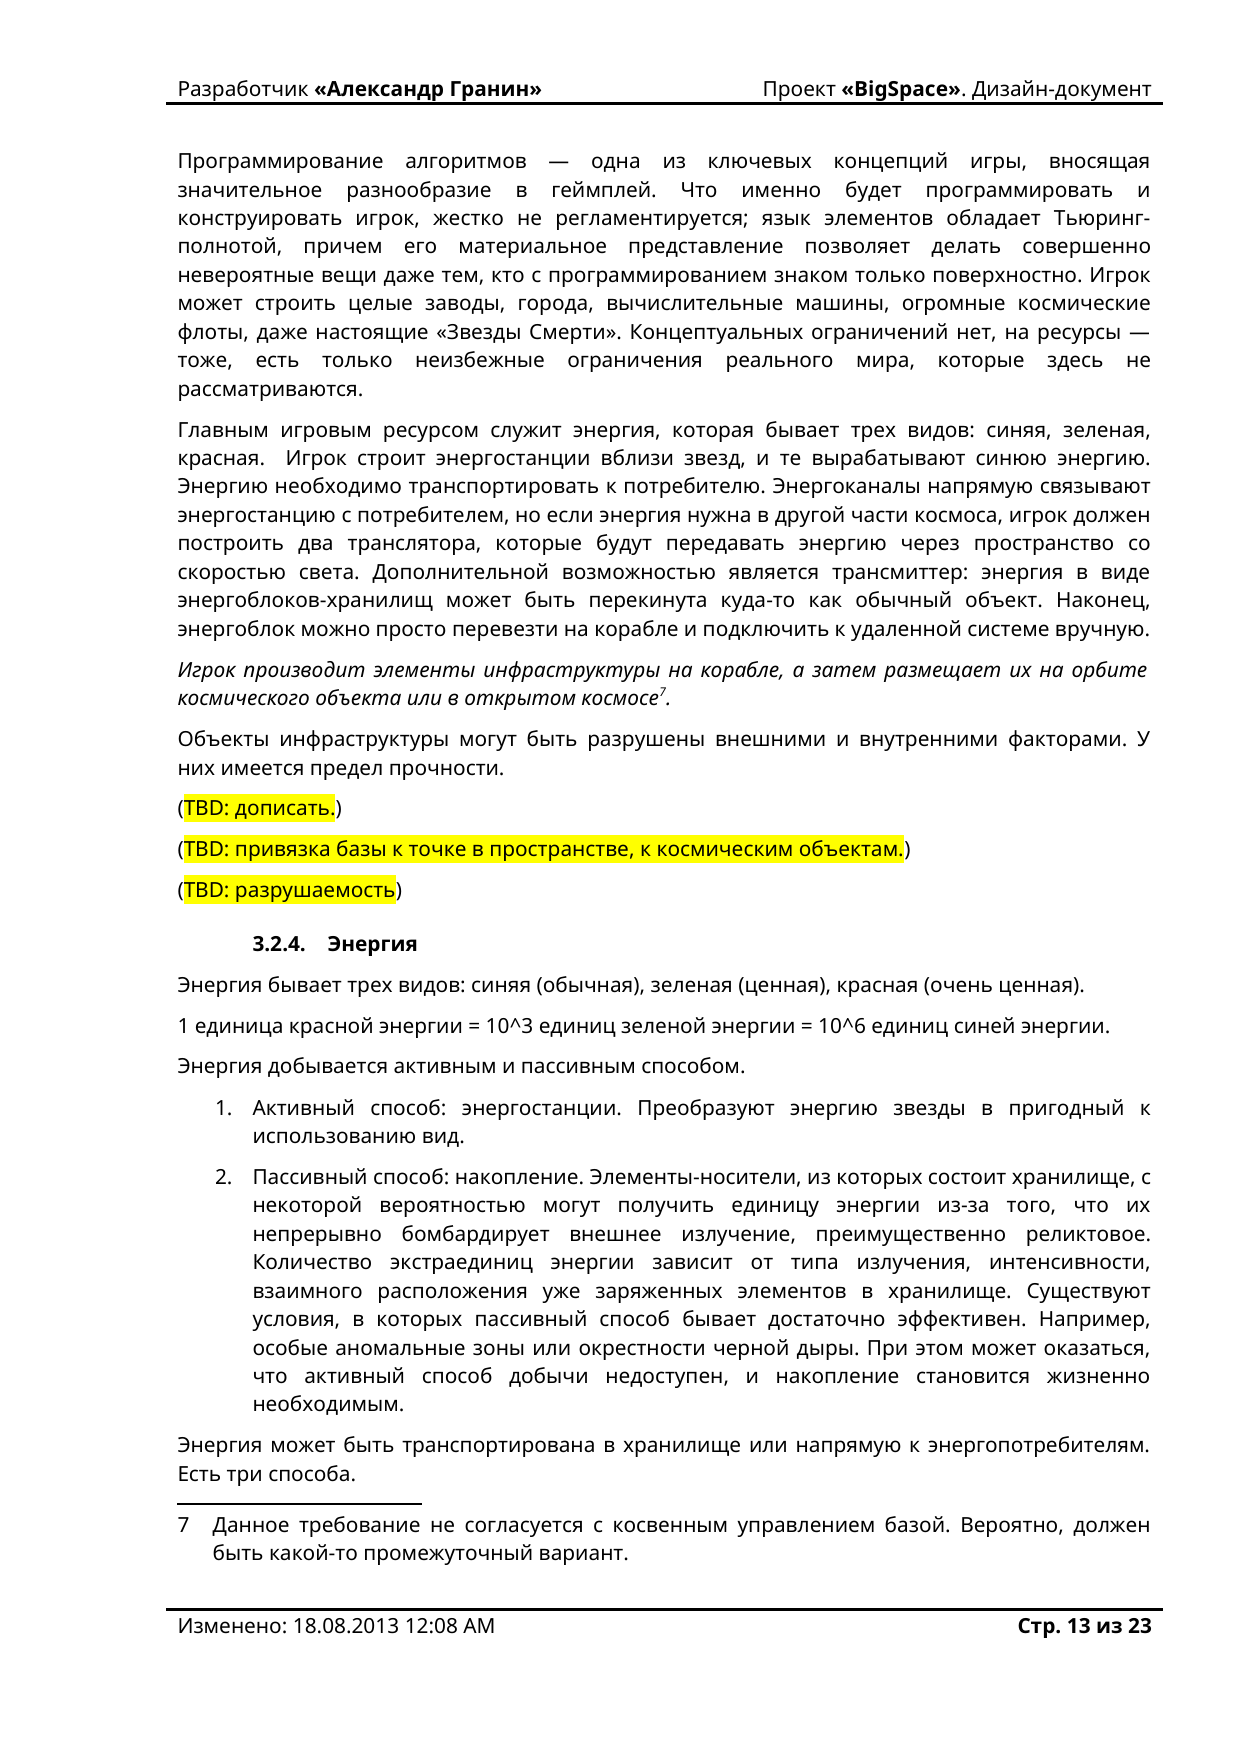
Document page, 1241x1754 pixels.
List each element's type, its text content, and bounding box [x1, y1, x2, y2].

list Активный способ: энергостанции. Преобразуют энергию звезды в пригодный к использованию вид. [215, 1093, 1152, 1149]
text (TBD: привязка базы к точке в пространстве, к космическим объектам.) [177, 834, 1152, 863]
subtitle Энергия [252, 929, 1152, 957]
list Пассивный способ: накопление. Элементы-носители, из которых состоит хранилище, с некоторой вероятностью могут получить единицу энергии из-за того, что их непрерывно бомбардирует внешнее излучение, преимущественно реликтовое. Количество экстраединиц энергии зависит от типа излучения, интенсивности, взаимного расположения уже заряженных элементов в хранилище. Существуют условия, в которых пассивный способ бывает достаточно эффективен. Например, особые аномальные зоны или окрестности черной дыры. При этом может оказаться, что активный способ добычи недоступен, и накопление становится жизненно необходимым. [215, 1162, 1152, 1418]
text Энергия добывается активным и пассивным способом. [177, 1052, 1152, 1080]
text (TBD: разрушаемость) [177, 875, 1152, 904]
text Энергия бывает трех видов: синяя (обычная), зеленая (ценная), красная (очень ценная). [177, 970, 1152, 998]
text (TBD: дописать.) [177, 793, 1152, 822]
text Данное требование не согласуется с косвенным управлением базой. Вероятно, должен быть какой-то промежуточный вариант. [177, 1510, 1152, 1567]
text Главным игровым ресурсом служит энергия, которая бывает трех видов: синяя, зеленая, красная. Игрок строит энергостанции вблизи звезд, и те вырабатывают синюю энергию. Энергию необходимо транспортировать к потребителю. Энергоканалы напрямую связывают энергостанцию с потребителем, но если энергия нужна в другой части космоса, игрок должен построить два транслятора, которые будут передавать энергию через пространство со скоростью света. Дополнительной возможностью является трансмиттер: энергия в виде энергоблоков-хранилищ может быть перекинута куда-то как обычный объект. Наконец, энергоблок можно просто перевезти на корабле и подключить к удаленной системе вручную. [177, 415, 1152, 642]
text Игрок производит элементы инфраструктуры на корабле, а затем размещает их на орбите космического объекта или в открытом космосе. [177, 655, 1152, 712]
text Энергия может быть транспортирована в хранилище или напрямую к энергопотребителям. Есть три способа. [177, 1430, 1152, 1487]
text Программирование алгоритмов — одна из ключевых концепций игры, вносящая значительное разнообразие в геймплей. Что именно будет программировать и конструировать игрок, жестко не регламентируется; язык элементов обладает Тьюринг-полнотой, причем его материальное представление позволяет делать совершенно невероятные вещи даже тем, кто с программированием знаком только поверхностно. Игрок может строить целые заводы, города, вычислительные машины, огромные космические флоты, даже настоящие «Звезды Смерти». Концептуальных ограничений нет, на ресурсы — тоже, есть только неизбежные ограничения реального мира, которые здесь не рассматриваются. [177, 146, 1152, 402]
text 1 единица красной энергии = 10^3 единиц зеленой энергии = 10^6 единиц синей энергии. [177, 1011, 1152, 1039]
text Объекты инфраструктуры могут быть разрушены внешними и внутренними факторами. У них имеется предел прочности. [177, 724, 1152, 781]
